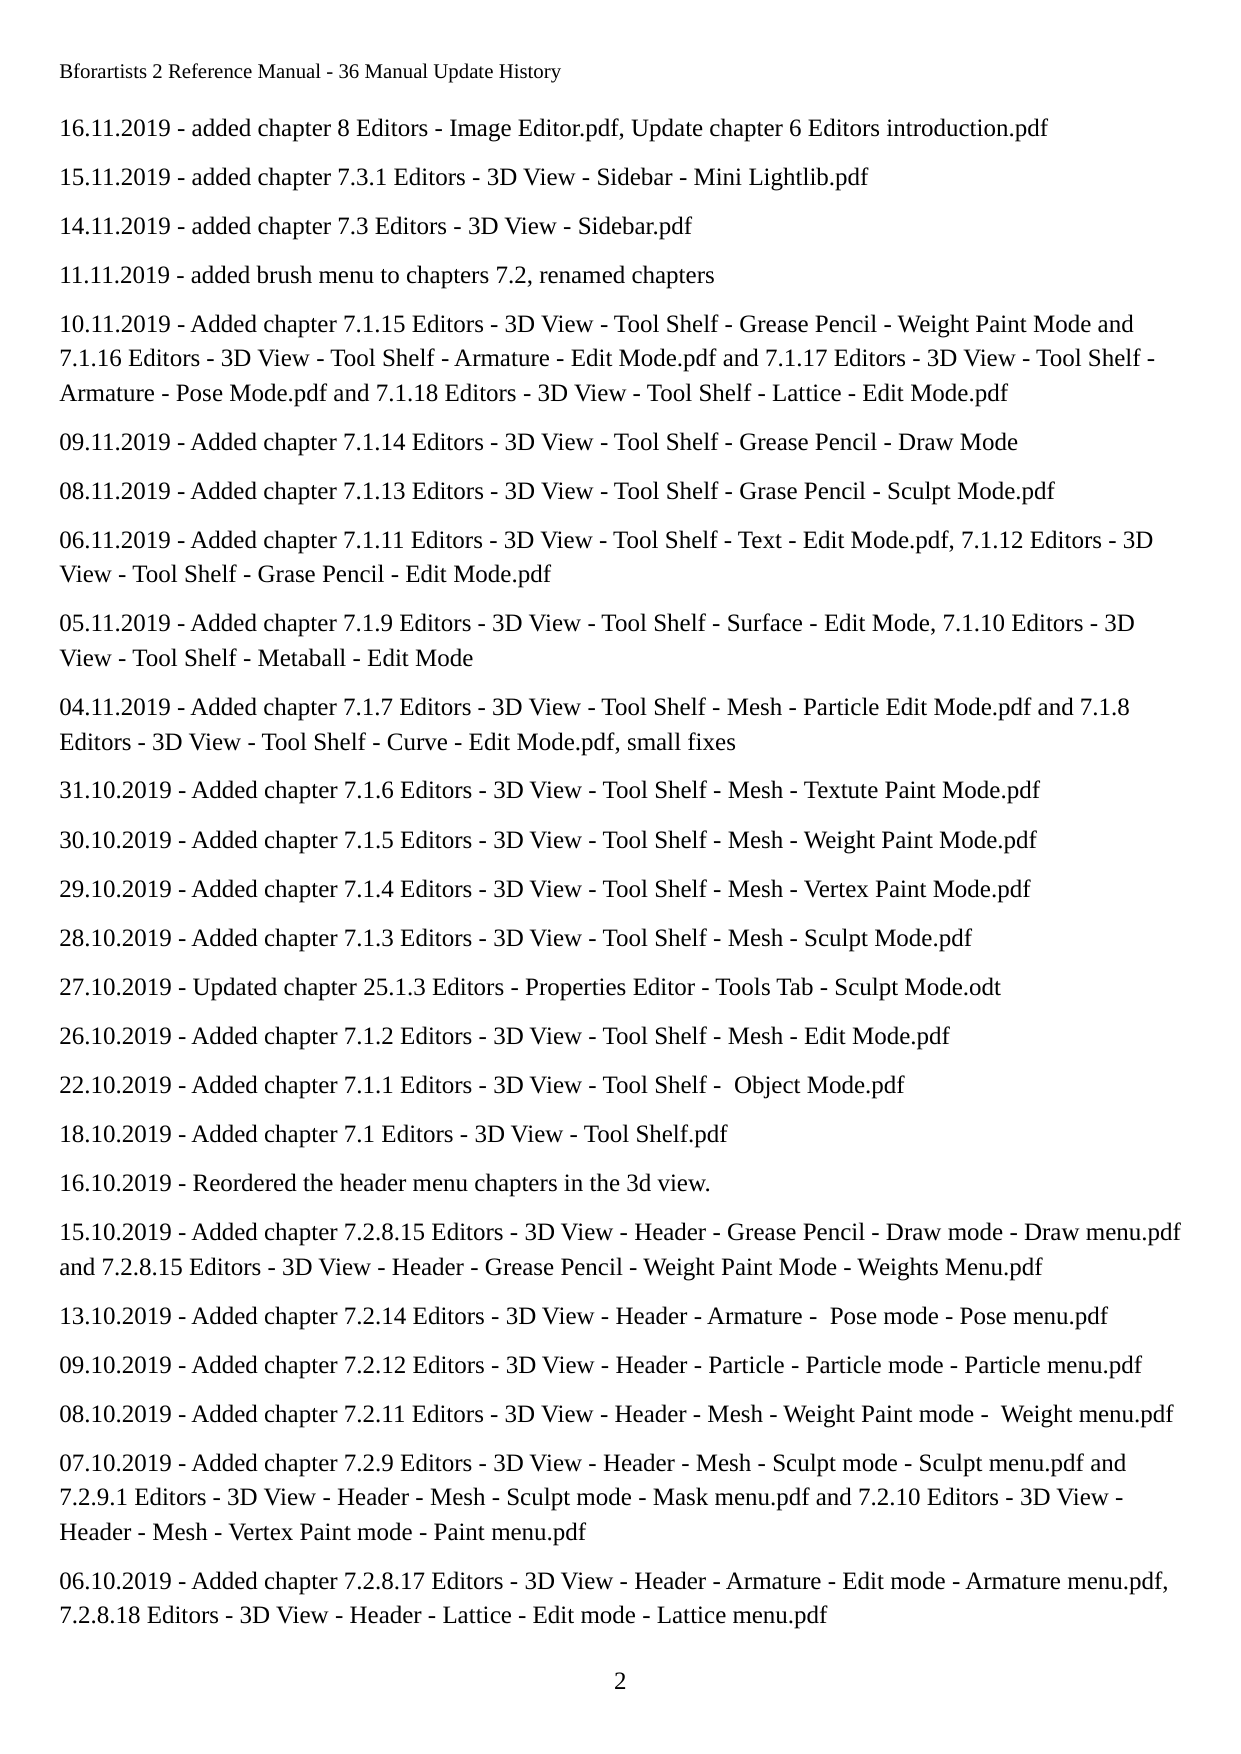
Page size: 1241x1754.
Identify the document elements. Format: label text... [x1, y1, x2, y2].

text 07.10.2019 - Added chapter 7.2.9 Editors - 3D View - Header - Mesh - Sculpt mode - Sculpt menu.pdf and 7.2.9.1 Editors - 3D View - Header - Mesh - Sculpt mode - Mask menu.pdf and 7.2.10 Editors - 3D View - Header - Mesh - Vertex Paint mode - Paint menu.pdf [59, 1448, 1181, 1546]
text 27.10.2019 - Updated chapter 25.1.3 Editors - Properties Editor - Tools Tab - Sculpt Mode.odt [59, 972, 1181, 1001]
text 22.10.2019 - Added chapter 7.1.1 Editors - 3D View - Tool Shelf - Object Mode.pdf [59, 1070, 1181, 1099]
text 15.11.2019 - added chapter 7.3.1 Editors - 3D View - Sidebar - Mini Lightlib.pdf [59, 162, 1181, 190]
text 29.10.2019 - Added chapter 7.1.4 Editors - 3D View - Tool Shelf - Mesh - Vertex Paint Mode.pdf [59, 874, 1181, 902]
text 08.10.2019 - Added chapter 7.2.11 Editors - 3D View - Header - Mesh - Weight Paint mode - Weight menu.pdf [59, 1399, 1181, 1428]
text 14.11.2019 - added chapter 7.3 Editors - 3D View - Sidebar.pdf [59, 211, 1181, 239]
text 16.11.2019 - added chapter 8 Editors - Image Editor.pdf, Update chapter 6 Editors introduction.pdf [59, 113, 1181, 141]
text 08.11.2019 - Added chapter 7.1.13 Editors - 3D View - Tool Shelf - Grase Pencil - Sculpt Mode.pdf [59, 476, 1181, 505]
text 11.11.2019 - added brush menu to chapters 7.2, renamed chapters [59, 260, 1181, 288]
text 18.10.2019 - Added chapter 7.1 Editors - 3D View - Tool Shelf.pdf [59, 1119, 1181, 1148]
text 09.10.2019 - Added chapter 7.2.12 Editors - 3D View - Header - Particle - Particle mode - Particle menu.pdf [59, 1350, 1181, 1378]
text 26.10.2019 - Added chapter 7.1.2 Editors - 3D View - Tool Shelf - Mesh - Edit Mode.pdf [59, 1021, 1181, 1050]
text 06.11.2019 - Added chapter 7.1.11 Editors - 3D View - Tool Shelf - Text - Edit Mode.pdf, 7.1.12 Editors - 3D View - Tool Shelf - Grase Pencil - Edit Mode.pdf [59, 525, 1181, 588]
text 28.10.2019 - Added chapter 7.1.3 Editors - 3D View - Tool Shelf - Mesh - Sculpt Mode.pdf [59, 923, 1181, 952]
text 10.11.2019 - Added chapter 7.1.15 Editors - 3D View - Tool Shelf - Grease Pencil - Weight Paint Mode and 7.1.16 Editors - 3D View - Tool Shelf - Armature - Edit Mode.pdf and 7.1.17 Editors - 3D View - Tool Shelf - Armature - Pose Mode.pdf and 7.1.18 Editors - 3D View - Tool Shelf - Lattice - Edit Mode.pdf [59, 309, 1181, 407]
text 06.10.2019 - Added chapter 7.2.8.17 Editors - 3D View - Header - Armature - Edit mode - Armature menu.pdf, 7.2.8.18 Editors - 3D View - Header - Lattice - Edit mode - Lattice menu.pdf [59, 1566, 1181, 1629]
text 05.11.2019 - Added chapter 7.1.9 Editors - 3D View - Tool Shelf - Surface - Edit Mode, 7.1.10 Editors - 3D View - Tool Shelf - Metaball - Edit Mode [59, 608, 1181, 672]
text 04.11.2019 - Added chapter 7.1.7 Editors - 3D View - Tool Shelf - Mesh - Particle Edit Mode.pdf and 7.1.8 Editors - 3D View - Tool Shelf - Curve - Edit Mode.pdf, small fixes [59, 692, 1181, 755]
text 16.10.2019 - Reordered the header menu chapters in the 3d view. [59, 1168, 1181, 1197]
text 15.10.2019 - Added chapter 7.2.8.15 Editors - 3D View - Header - Grease Pencil - Draw mode - Draw menu.pdf and 7.2.8.15 Editors - 3D View - Header - Grease Pencil - Weight Paint Mode - Weights Menu.pdf [59, 1217, 1181, 1280]
text 13.10.2019 - Added chapter 7.2.14 Editors - 3D View - Header - Armature - Pose mode - Pose menu.pdf [59, 1301, 1181, 1329]
text 09.11.2019 - Added chapter 7.1.14 Editors - 3D View - Tool Shelf - Grease Pencil - Draw Mode [59, 427, 1181, 456]
text 31.10.2019 - Added chapter 7.1.6 Editors - 3D View - Tool Shelf - Mesh - Textute Paint Mode.pdf [59, 776, 1181, 804]
text 30.10.2019 - Added chapter 7.1.5 Editors - 3D View - Tool Shelf - Mesh - Weight Paint Mode.pdf [59, 825, 1181, 853]
